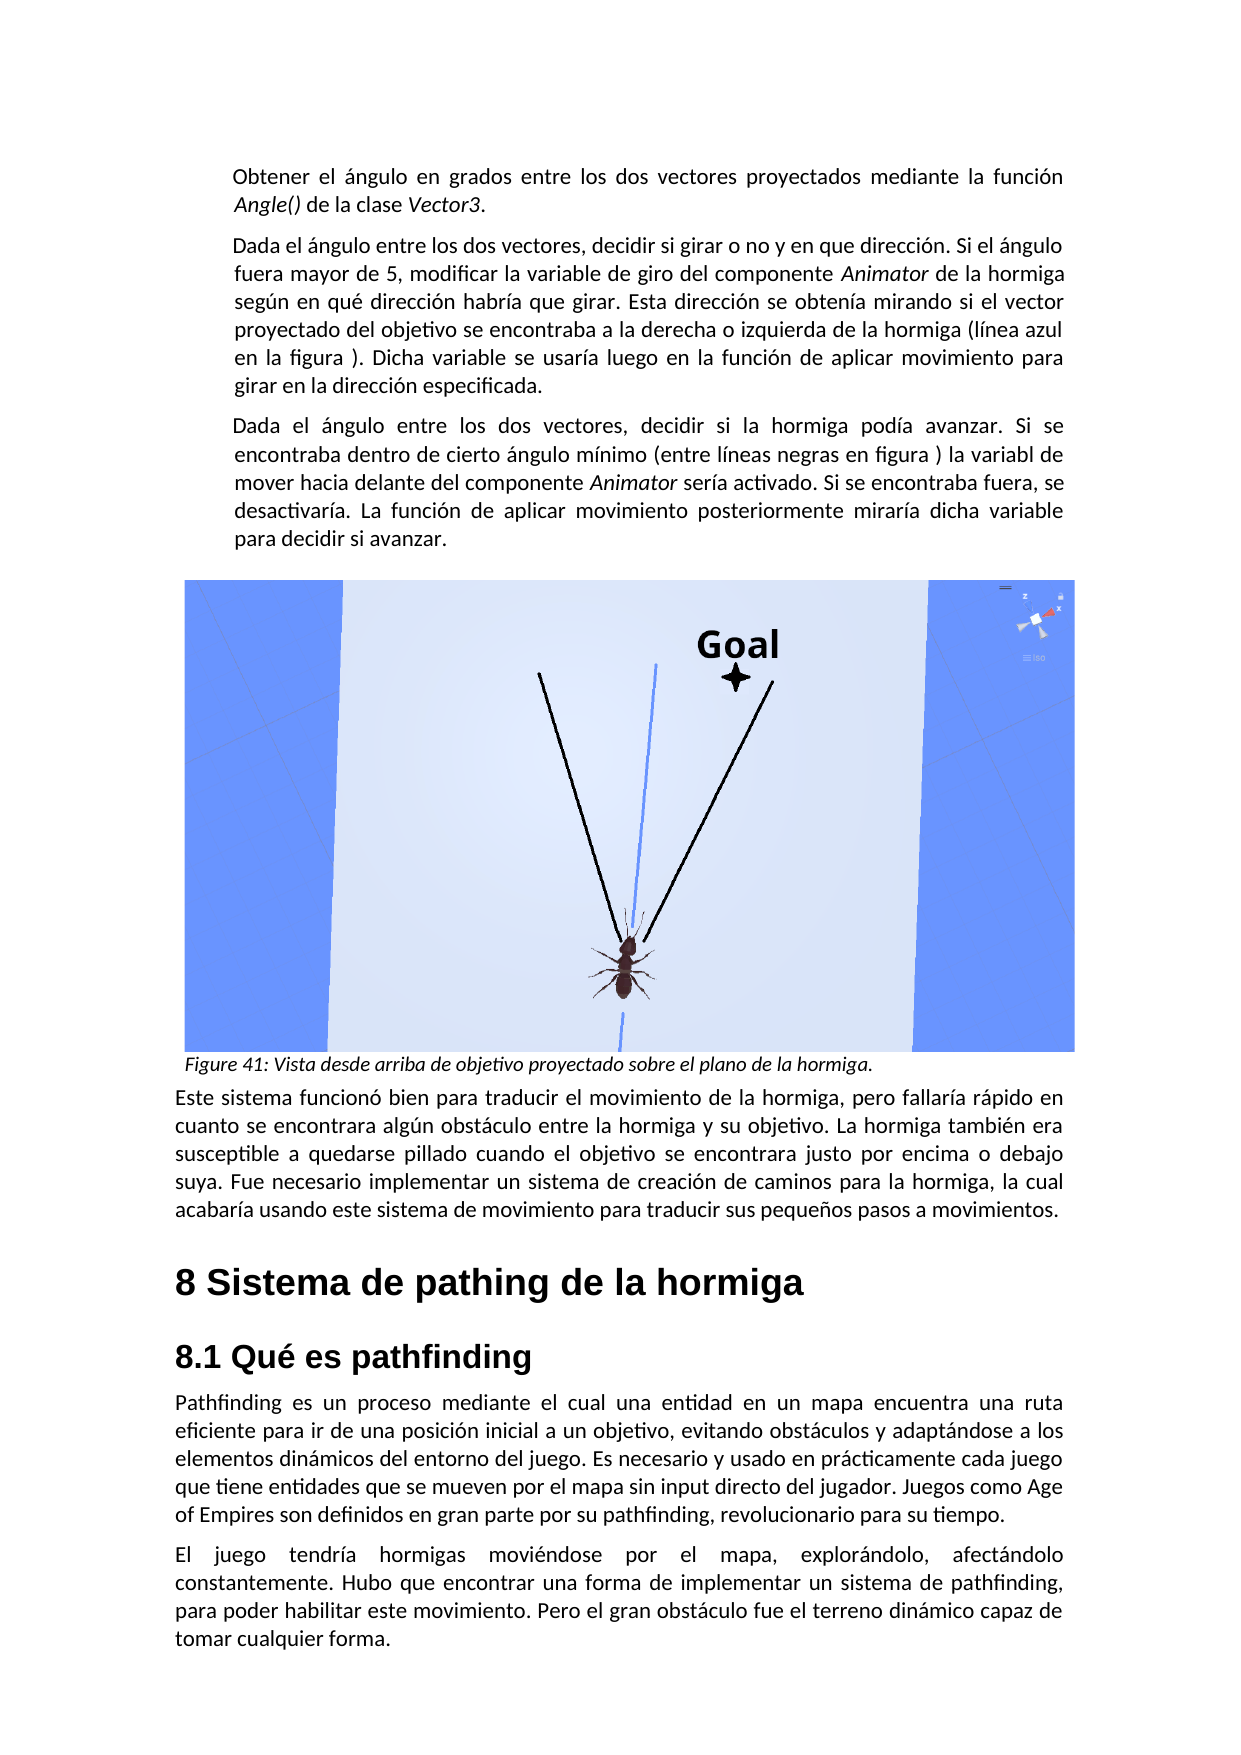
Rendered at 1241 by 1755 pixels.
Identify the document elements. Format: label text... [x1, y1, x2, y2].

text El juego tendría hormigas moviéndose por el mapa, explorándolo, afectándolo constantemente. Hubo que encontrar una forma de implementar un sistema de pathfinding, para poder habilitar este movimiento. Pero el gran obstáculo fue el terreno dinámico capaz de tomar cualquier forma. [175, 1540, 1065, 1652]
list [184, 568, 1075, 580]
text Este sistema funcionó bien para traducir el movimiento de la hormiga, pero fallaría rápido en cuanto se encontrara algún obstáculo entre la hormiga y su objetivo. La hormiga también era susceptible a quedarse pillado cuando el objetivo se encontrara justo por encima o debajo suya. Fue necesario implementar un sistema de creación de caminos para la hormiga, la cual acabaría usando este sistema de movimiento para traducir sus pequeños pasos a movimientos. [175, 564, 1065, 1223]
subtitle Sistema de pathing de la hormiga [175, 1260, 1065, 1303]
list Dada el ángulo entre los dos vectores, decidir si girar o no y en que dirección. Si el ángulo fuera mayor de 5, modificar la variable de giro del componente Animator de la hormiga según en qué dirección habría que girar. Esta dirección se obtenía mirando si el vector proyectado del objetivo se encontraba a la derecha o izquierda de la hormiga (línea azul en la figura ). Dicha variable se usaría luego en la función de aplicar movimiento para girar en la dirección especificada. [204, 231, 1065, 399]
picture [184, 580, 1075, 1052]
subtitle Qué es pathfinding [175, 1337, 1065, 1375]
text Pathfinding es un proceso mediante el cual una entidad en un mapa encuentra una ruta eficiente para ir de una posición inicial a un objetivo, evitando obstáculos y adaptándose a los elementos dinámicos del entorno del juego. Es necesario y usado en prácticamente cada juego que tiene entidades que se mueven por el mapa sin input directo del jugador. Juegos como Age of Empires son definidos en gran parte por su pathfinding, revolucionario para su tiempo. [175, 1388, 1065, 1528]
list Obtener el ángulo en grados entre los dos vectores proyectados mediante la función Angle() de la clase Vector3. [204, 162, 1065, 218]
list Dada el ángulo entre los dos vectores, decidir si la hormiga podía avanzar. Si se encontraba dentro de cierto ángulo mínimo (entre líneas negras en figura ) la variabl de mover hacia delante del componente Animator sería activado. Si se encontraba fuera, se desactivaría. La función de aplicar movimiento posteriormente miraría dicha variable para decidir si avanzar. [204, 412, 1065, 552]
list Figure 41: Vista desde arriba de objetivo proyectado sobre el plano de la hormiga. [184, 1052, 1075, 1077]
